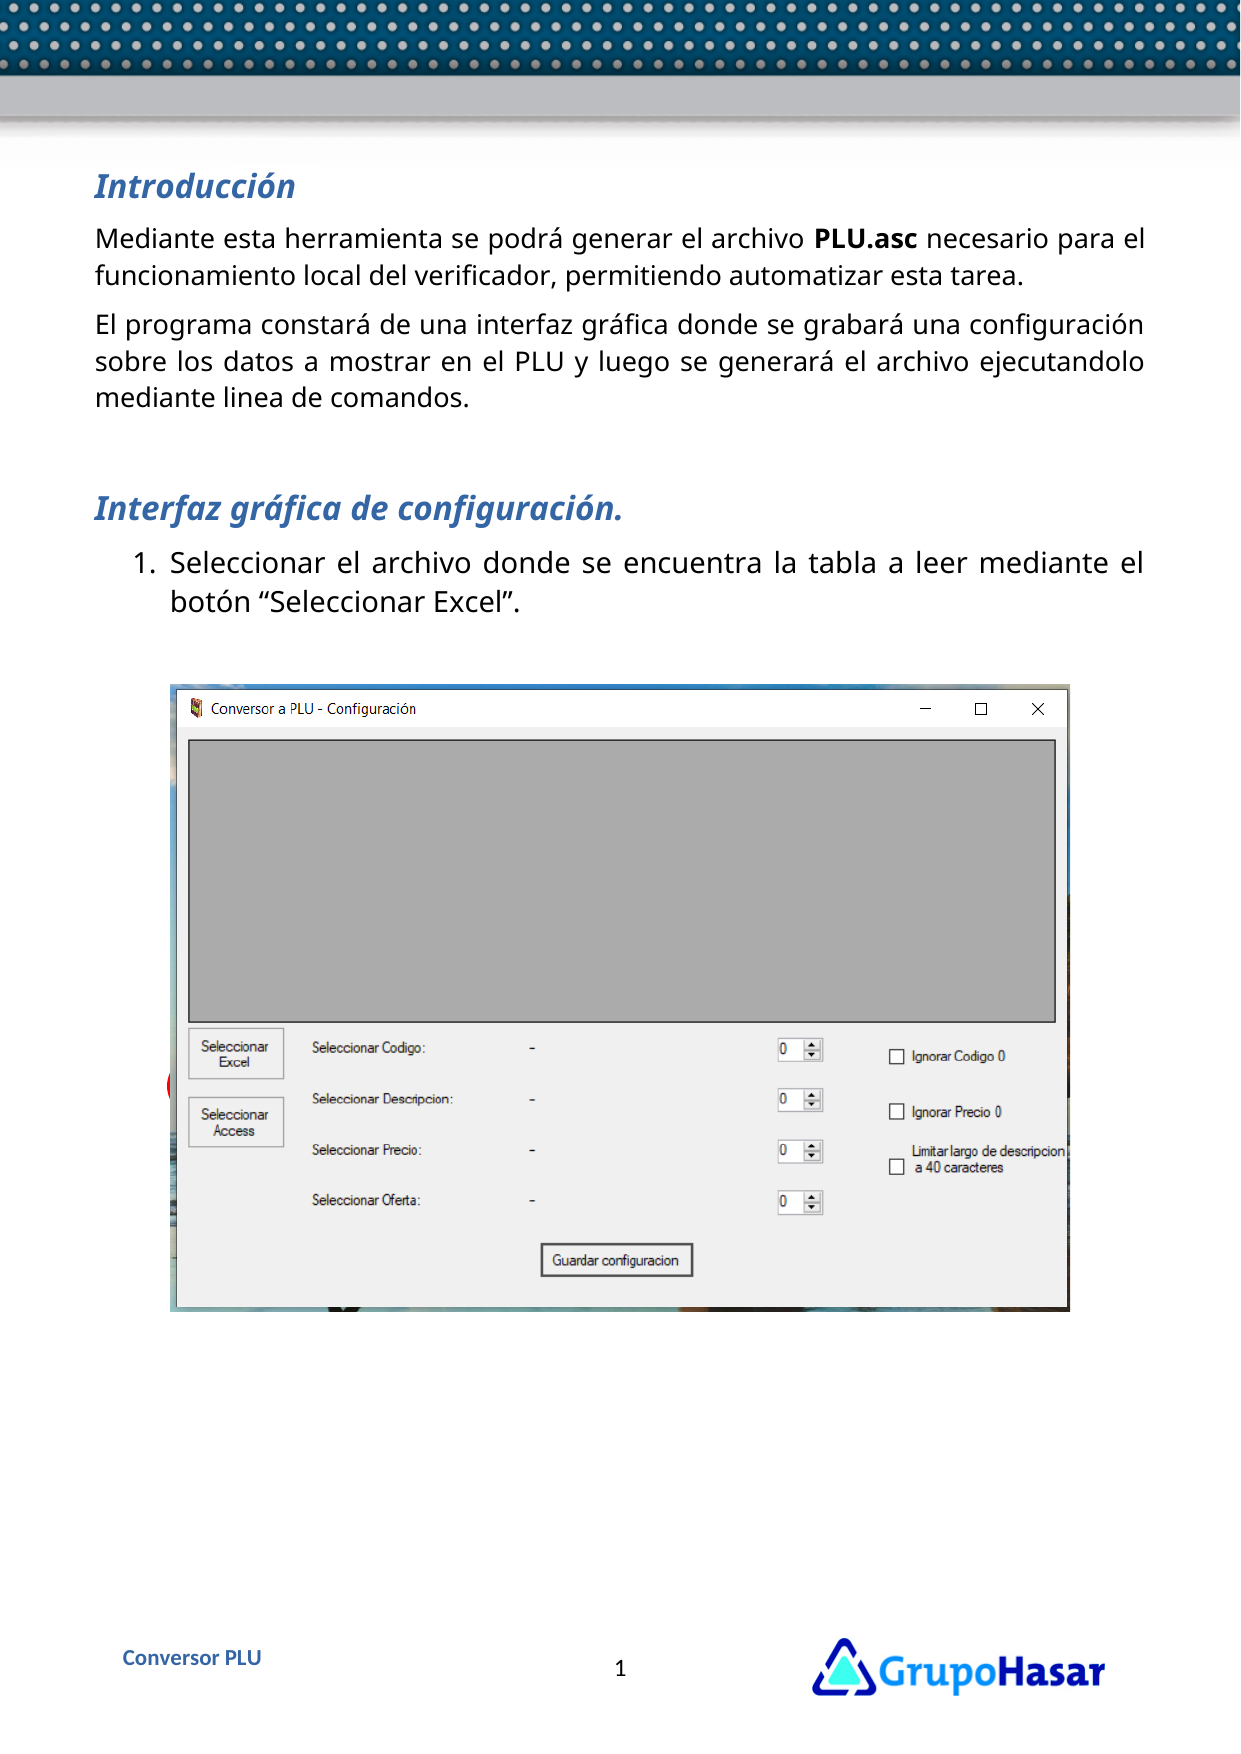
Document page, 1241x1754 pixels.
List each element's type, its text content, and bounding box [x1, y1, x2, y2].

picture [470, 60, 479, 69]
picture [633, 23, 643, 31]
picture [972, 3, 980, 12]
picture [613, 60, 621, 69]
picture [992, 3, 1000, 12]
picture [60, 60, 69, 69]
picture [736, 60, 745, 69]
picture [633, 60, 643, 69]
picture [439, 42, 448, 50]
picture [777, 60, 786, 69]
picture [388, 23, 397, 31]
picture [193, 42, 202, 50]
picture [1094, 42, 1103, 50]
picture [572, 23, 581, 31]
picture [9, 42, 18, 50]
picture [562, 3, 571, 12]
picture [674, 60, 683, 69]
picture [736, 23, 745, 31]
picture [163, 23, 172, 31]
picture [30, 42, 39, 50]
picture [1197, 42, 1205, 50]
picture [275, 3, 284, 12]
picture [807, 42, 816, 50]
picture [511, 60, 519, 69]
picture [337, 3, 345, 12]
picture [931, 4, 939, 12]
picture [1217, 3, 1225, 12]
picture [859, 60, 867, 69]
picture [521, 42, 530, 50]
picture [1145, 60, 1154, 69]
picture [142, 23, 151, 31]
picture [654, 60, 663, 69]
picture [613, 23, 621, 31]
picture [306, 23, 314, 31]
picture [981, 60, 990, 69]
picture [521, 3, 530, 12]
picture [992, 42, 1000, 50]
picture [940, 23, 949, 31]
picture [900, 23, 909, 31]
picture [184, 60, 192, 69]
picture [296, 42, 305, 50]
picture [848, 42, 857, 50]
picture [767, 4, 776, 12]
picture [51, 3, 59, 12]
picture [552, 60, 560, 69]
picture [1125, 60, 1133, 69]
picture [153, 42, 161, 50]
picture [838, 60, 847, 69]
picture [367, 23, 376, 31]
picture [1053, 3, 1062, 12]
picture [931, 42, 939, 50]
picture [1084, 23, 1092, 31]
picture [71, 42, 79, 50]
picture [132, 3, 141, 12]
picture [60, 23, 69, 31]
picture [122, 60, 131, 69]
picture [511, 23, 519, 31]
picture [153, 4, 161, 12]
picture [828, 42, 837, 50]
picture [1156, 42, 1164, 50]
picture [838, 23, 847, 31]
picture [572, 60, 581, 69]
picture [818, 23, 826, 31]
picture [347, 22, 356, 31]
picture [234, 42, 243, 50]
picture [491, 22, 499, 31]
picture [429, 23, 438, 31]
picture [275, 42, 284, 50]
picture [265, 60, 274, 69]
picture [449, 60, 458, 69]
picture [920, 22, 929, 31]
picture [1012, 42, 1021, 50]
picture [746, 42, 754, 50]
picture [705, 42, 714, 50]
picture [685, 4, 693, 12]
picture [582, 42, 591, 50]
picture [940, 60, 950, 69]
picture [552, 23, 560, 31]
picture [1043, 23, 1052, 31]
picture [337, 42, 346, 50]
picture [9, 3, 18, 12]
picture [316, 42, 325, 50]
picture [757, 60, 765, 69]
picture [562, 42, 571, 50]
picture [225, 60, 233, 69]
picture [1002, 23, 1011, 31]
picture [1023, 60, 1031, 69]
picture [367, 60, 376, 69]
picture [439, 3, 447, 12]
picture [1033, 42, 1042, 50]
picture [1176, 3, 1185, 12]
picture [71, 4, 79, 12]
picture [808, 1636, 1108, 1698]
text Introducción [94, 162, 1146, 208]
picture [255, 3, 264, 12]
picture [470, 22, 479, 31]
picture [674, 23, 683, 31]
picture [327, 60, 335, 69]
picture [603, 42, 612, 50]
picture [1156, 3, 1164, 12]
picture [665, 3, 673, 12]
picture [480, 42, 489, 50]
picture [1073, 42, 1083, 50]
picture [890, 42, 898, 50]
picture [961, 60, 970, 69]
picture [1135, 3, 1144, 12]
picture [879, 60, 888, 69]
picture [531, 60, 540, 69]
picture [685, 42, 693, 50]
picture [122, 23, 131, 31]
picture [91, 42, 100, 50]
picture [1207, 60, 1216, 69]
picture [460, 3, 468, 12]
picture [1207, 23, 1216, 31]
picture [1064, 23, 1072, 31]
picture [869, 3, 878, 12]
picture [0, 23, 8, 31]
text Interfaz gráfica de configuración. [94, 485, 1146, 530]
picture [214, 3, 223, 12]
picture [981, 23, 990, 31]
picture [1012, 3, 1021, 12]
picture [132, 42, 141, 50]
picture [449, 23, 458, 31]
picture [112, 42, 120, 50]
picture [644, 3, 652, 12]
picture [879, 23, 887, 31]
list Seleccionar el archivo donde se encuentra la tabla a leer mediante el botón “Seleccionar Excel”. [132, 542, 1146, 621]
picture [408, 23, 417, 31]
picture [787, 3, 796, 12]
picture [757, 22, 765, 31]
picture [1125, 23, 1133, 31]
picture [163, 60, 172, 69]
picture [40, 60, 48, 69]
picture [1227, 60, 1236, 69]
picture [951, 42, 959, 50]
picture [644, 42, 652, 50]
picture [0, 60, 8, 69]
picture [1104, 60, 1113, 69]
picture [378, 42, 386, 50]
picture [30, 4, 39, 12]
picture [306, 60, 315, 69]
picture [51, 42, 59, 50]
picture [665, 42, 673, 50]
picture [1135, 42, 1144, 50]
picture [818, 60, 826, 69]
picture [0, 76, 1241, 170]
picture [869, 42, 878, 50]
picture [225, 23, 233, 31]
picture [255, 42, 264, 50]
picture [1217, 42, 1226, 50]
picture [910, 42, 919, 50]
picture [1166, 23, 1174, 31]
picture [726, 4, 734, 12]
picture [316, 3, 325, 12]
picture [101, 23, 110, 31]
picture [204, 60, 213, 69]
picture [951, 4, 959, 12]
picture [624, 3, 632, 12]
picture [20, 23, 28, 31]
picture [214, 42, 223, 50]
picture [1114, 3, 1123, 12]
picture [767, 42, 776, 50]
picture [920, 60, 929, 69]
picture [204, 23, 212, 31]
picture [1043, 60, 1052, 69]
picture [429, 60, 438, 69]
picture [173, 42, 181, 50]
picture [715, 60, 724, 69]
picture [848, 3, 857, 12]
picture [388, 60, 397, 69]
picture [798, 60, 806, 69]
picture [92, 3, 100, 12]
picture [746, 3, 754, 12]
picture [1105, 23, 1113, 31]
picture [531, 23, 540, 31]
picture [378, 4, 386, 12]
picture [1084, 60, 1092, 69]
picture [807, 3, 816, 12]
picture [1073, 3, 1083, 12]
picture [603, 3, 612, 12]
picture [582, 3, 591, 12]
picture [726, 42, 734, 50]
picture [327, 23, 335, 31]
picture [1197, 3, 1205, 12]
picture [859, 23, 867, 31]
picture [347, 60, 356, 69]
picture [1176, 42, 1185, 50]
picture [695, 60, 704, 69]
picture [170, 684, 1071, 1312]
picture [286, 23, 294, 31]
picture [500, 42, 510, 50]
picture [1114, 42, 1124, 50]
picture [358, 3, 366, 12]
picture [419, 42, 427, 50]
picture [491, 60, 499, 69]
picture [798, 22, 806, 31]
picture [624, 42, 632, 50]
picture [460, 42, 468, 50]
picture [194, 4, 202, 12]
picture [480, 3, 489, 12]
picture [890, 3, 898, 12]
picture [1227, 22, 1236, 31]
picture [541, 42, 550, 50]
picture [593, 60, 601, 69]
picture [1186, 60, 1195, 69]
picture [81, 23, 90, 31]
picture [828, 3, 837, 12]
picture [1023, 23, 1031, 31]
picture [358, 42, 366, 50]
picture [398, 3, 407, 12]
picture [910, 3, 918, 12]
picture [961, 23, 970, 31]
picture [234, 3, 243, 12]
picture [296, 3, 305, 12]
picture [695, 23, 704, 31]
picture [81, 60, 90, 69]
picture [1094, 3, 1103, 12]
picture [654, 22, 663, 31]
picture [419, 4, 427, 12]
picture [787, 42, 796, 50]
picture [1002, 60, 1011, 69]
picture [398, 42, 407, 50]
picture [500, 3, 509, 12]
picture [541, 3, 550, 12]
picture [265, 23, 274, 31]
picture [245, 60, 253, 69]
picture [1166, 60, 1174, 69]
picture [101, 60, 110, 69]
picture [705, 3, 714, 12]
picture [20, 60, 28, 69]
picture [173, 3, 181, 12]
picture [1064, 60, 1072, 69]
picture [112, 4, 120, 12]
picture [1033, 3, 1042, 12]
picture [183, 23, 192, 31]
picture [1053, 42, 1062, 50]
picture [900, 60, 909, 69]
picture [971, 42, 980, 50]
text Mediante esta herramienta se podrá generar el archivo PLU.asc necesario para el funcionamiento local del verificador, permitiendo automatizar esta tarea. [94, 220, 1146, 293]
picture [777, 23, 785, 31]
picture [286, 60, 294, 69]
picture [40, 23, 48, 31]
picture [142, 60, 151, 69]
picture [715, 23, 724, 31]
picture [593, 23, 601, 31]
picture [1145, 23, 1154, 31]
text El programa constará de una interfaz gráfica donde se grabará una configuración sobre los datos a mostrar en el PLU y luego se generará el archivo ejecutandolo mediante linea de comandos. [94, 305, 1146, 416]
picture [245, 23, 253, 31]
picture [1186, 22, 1195, 31]
picture [408, 60, 417, 69]
